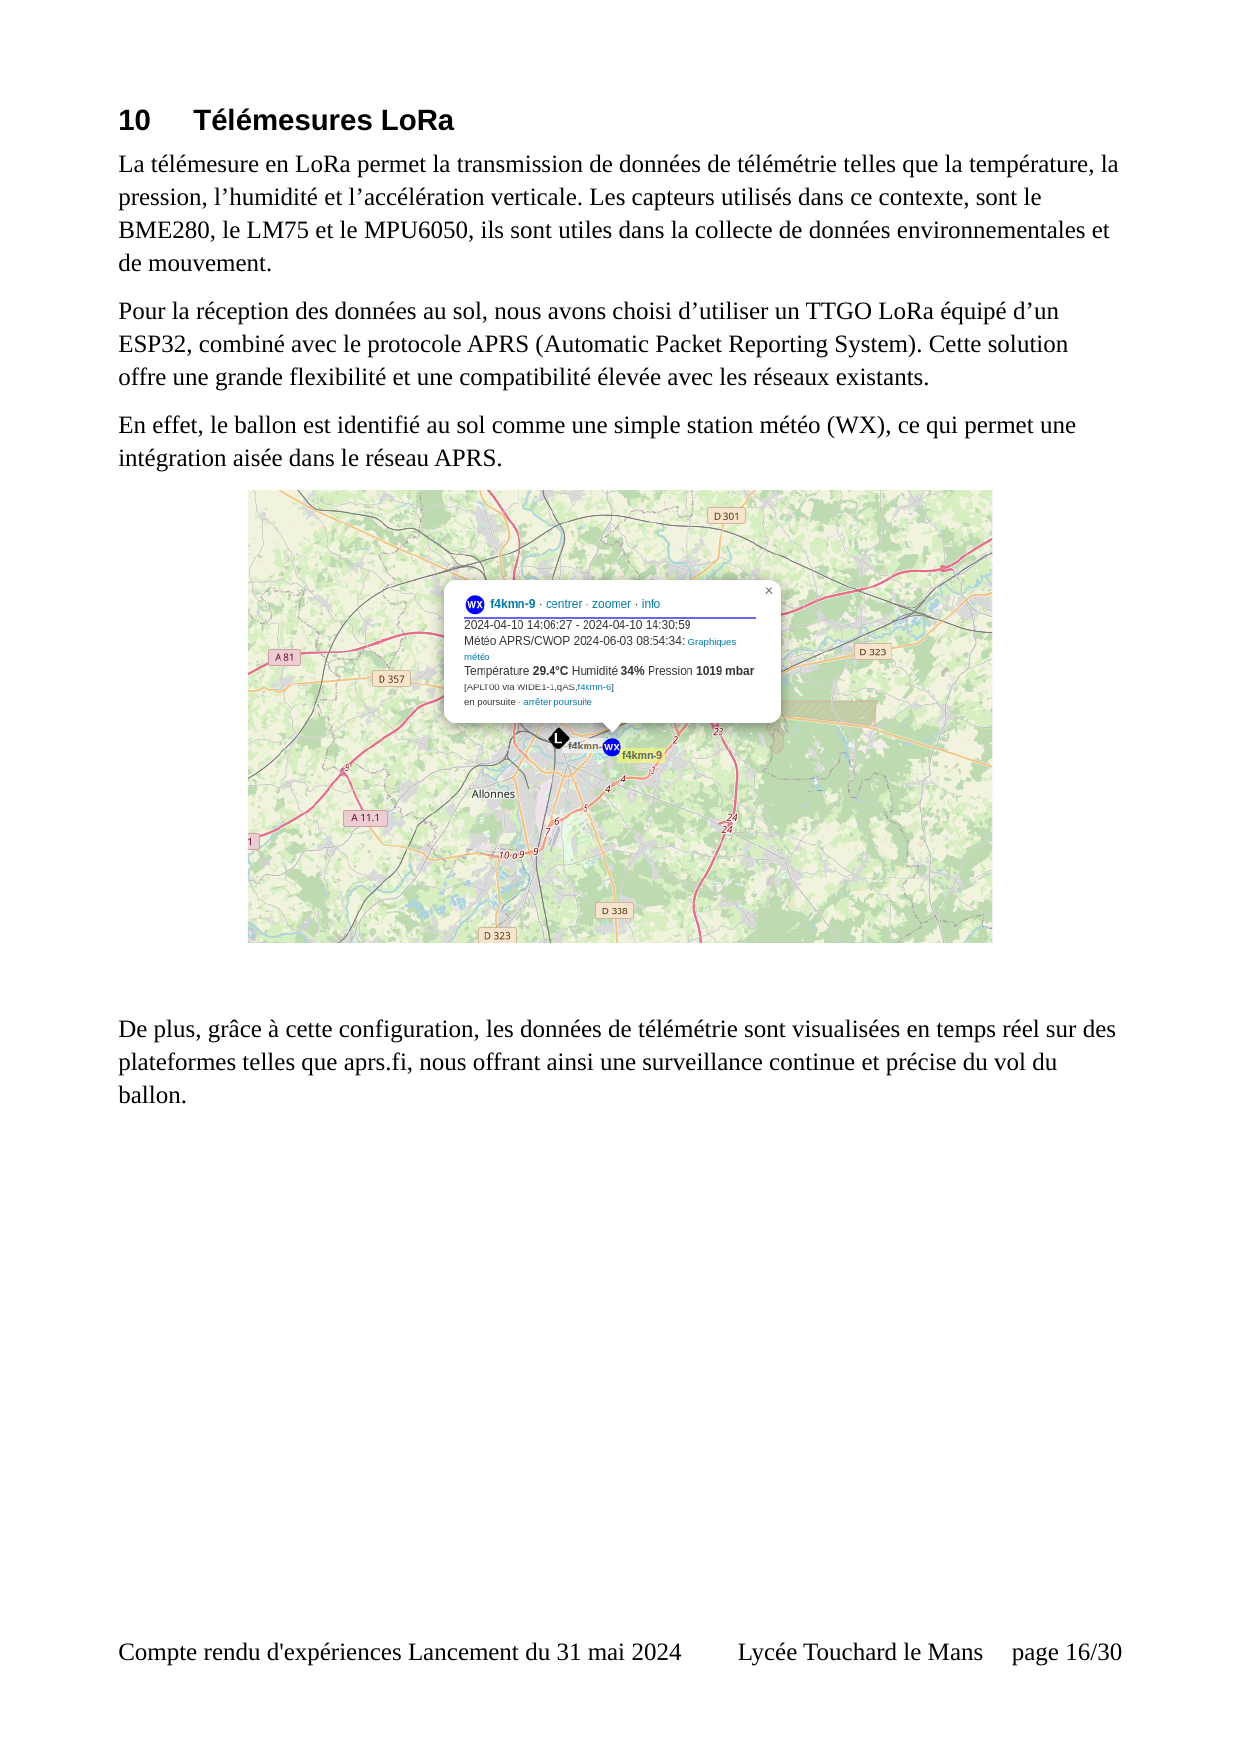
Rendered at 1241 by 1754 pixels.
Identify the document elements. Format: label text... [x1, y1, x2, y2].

text Pour la réception des données au sol, nous avons choisi d’utiliser un TTGO LoRa équipé d’un ESP32, combiné avec le protocole APRS (Automatic Packet Reporting System). Cette solution offre une grande flexibilité et une compatibilité élevée avec les réseaux existants. [118, 296, 1122, 391]
text De plus, grâce à cette configuration, les données de télémétrie sont visualisées en temps réel sur des plateformes telles que aprs.fi, nous offrant ainsi une surveillance continue et précise du vol du ballon. [118, 1014, 1122, 1108]
picture [247, 490, 993, 943]
text La télémesure en LoRa permet la transmission de données de télémétrie telles que la température, la pression, l’humidité et l’accélération verticale. Les capteurs utilisés dans ce contexte, sont le BME280, le LM75 et le MPU6050, ils sont utiles dans la collecte de données environnementales et de mouvement. [118, 149, 1122, 277]
text En effet, le ballon est identifié au sol comme une simple station météo (WX), ce qui permet une intégration aisée dans le réseau APRS. [118, 410, 1122, 471]
subtitle Télémesures LoRa [118, 103, 1122, 137]
